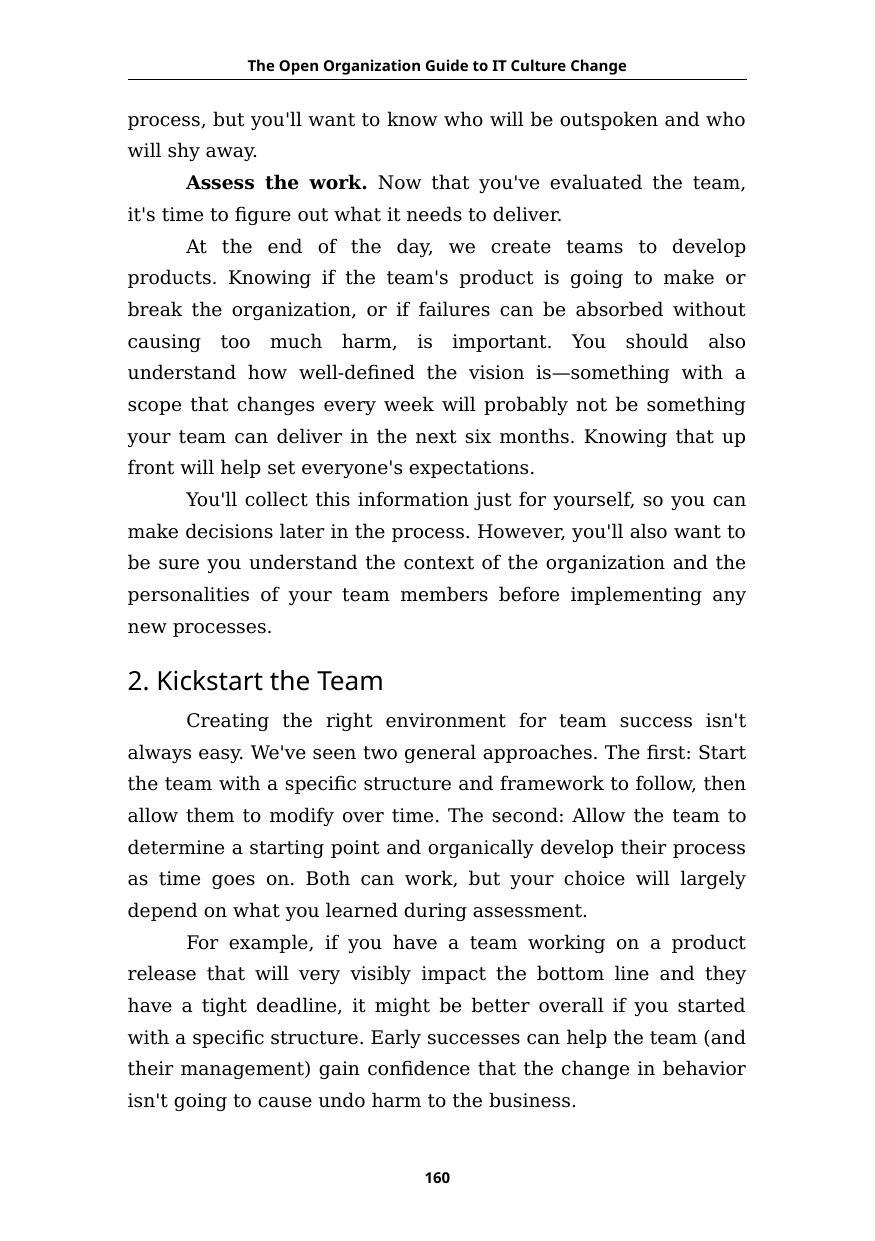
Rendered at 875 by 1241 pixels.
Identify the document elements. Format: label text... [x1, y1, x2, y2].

text Creating the right environment for team success isn't always easy. We've seen two general approaches. The first: Start the team with a specific structure and framework to follow, then allow them to modify over time. The second: Allow the team to determine a starting point and organically develop their process as time goes on. Both can work, but your choice will largely depend on what you learned during assessment. [127, 710, 747, 922]
subtitle 2. Kickstart the Team [127, 662, 747, 698]
text You'll collect this information just for yourself, so you can make decisions later in the process. However, you'll also want to be sure you understand the context of the organization and the personalities of your team members before implementing any new processes. [127, 489, 747, 637]
text For example, if you have a team working on a product release that will very visibly impact the bottom line and they have a tight deadline, it might be better overall if you started with a specific structure. Early successes can help the team (and their management) gain confidence that the change in behavior isn't going to cause undo harm to the business. [127, 932, 747, 1112]
text At the end of the day, we create teams to develop products. Knowing if the team's product is going to make or break the organization, or if failures can be absorbed without causing too much harm, is important. You should also understand how well-defined the vision is—something with a scope that changes every week will probably not be something your team can deliver in the next six months. Knowing that up front will help set everyone's expectations. [127, 236, 747, 479]
text process, but you'll want to know who will be outspoken and who will shy away. [127, 109, 747, 162]
text Assess the work. Now that you've evaluated the team, it's time to figure out what it needs to deliver. [127, 172, 747, 226]
